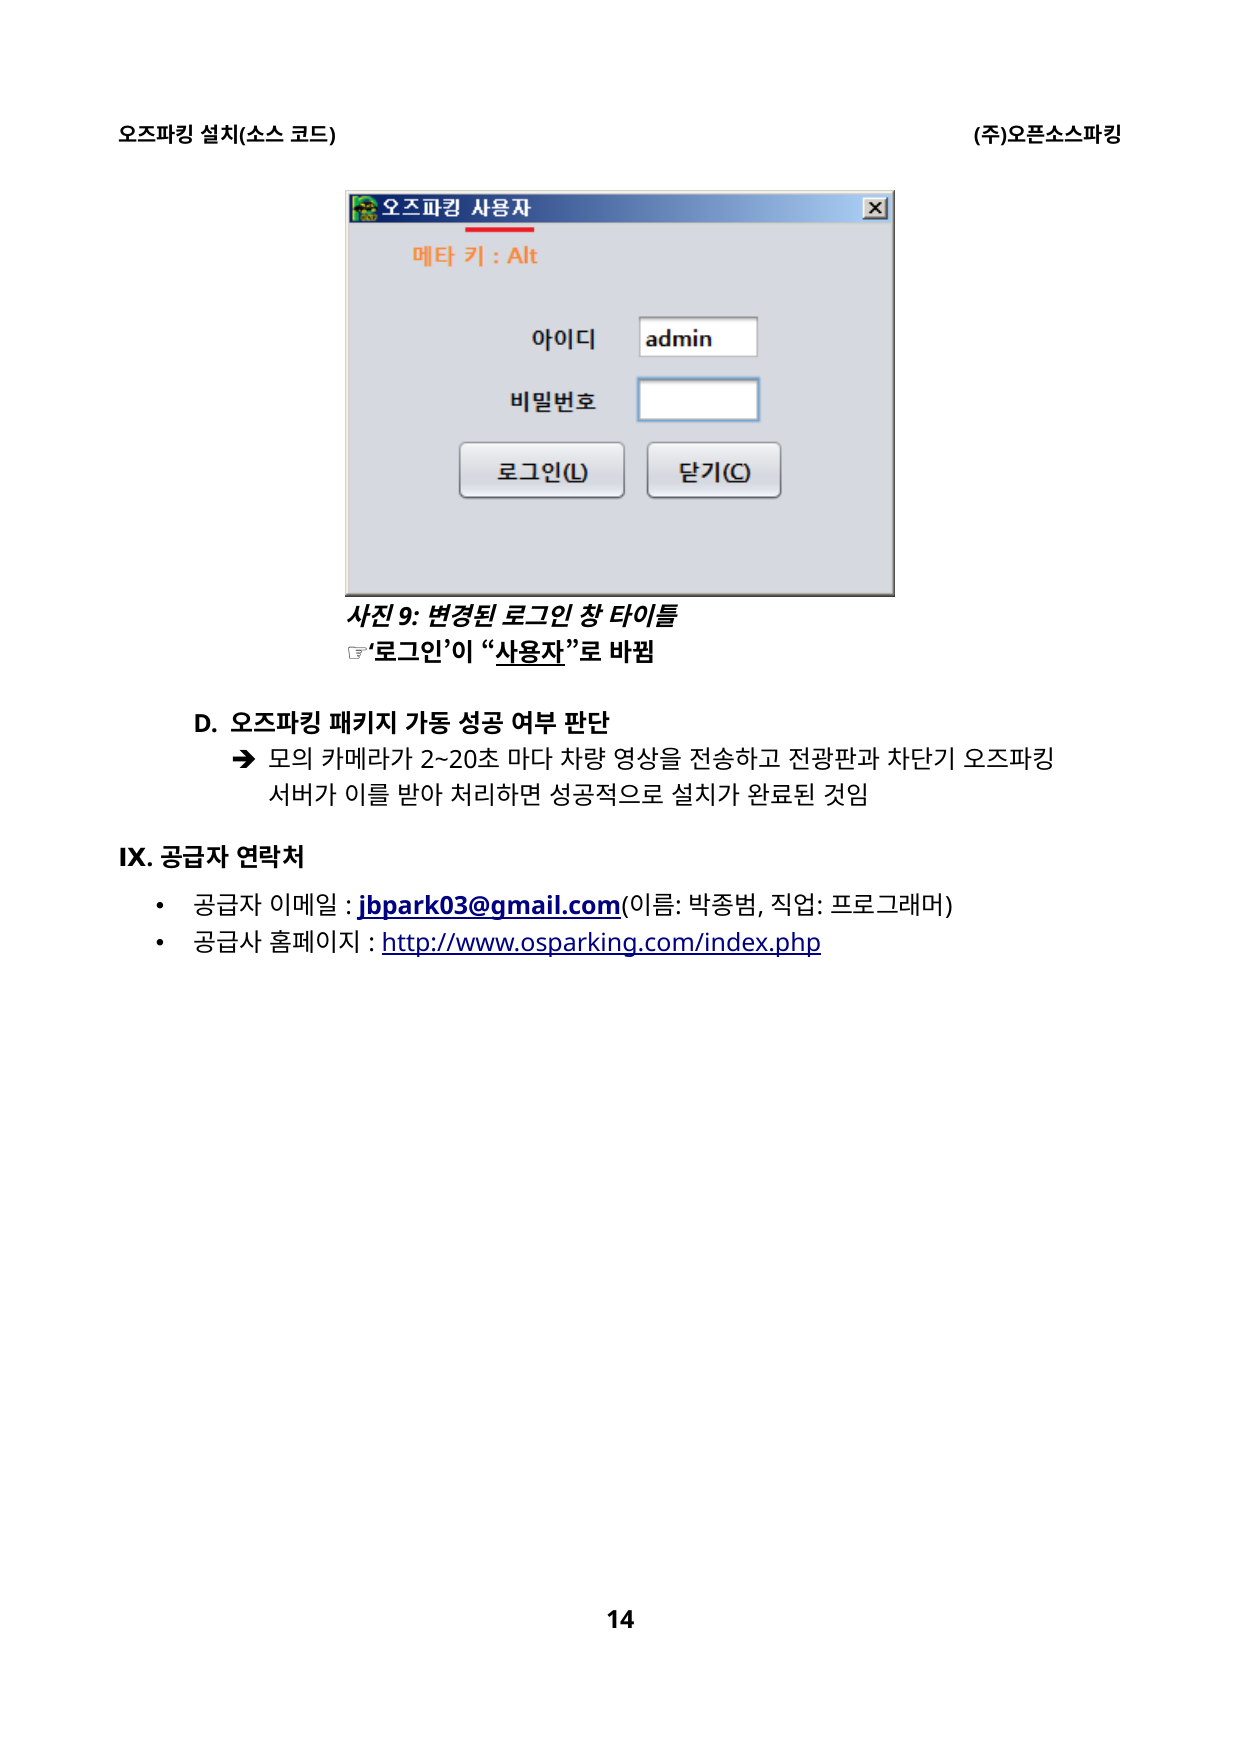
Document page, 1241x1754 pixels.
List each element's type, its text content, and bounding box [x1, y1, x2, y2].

picture [345, 190, 895, 597]
list 모의 카메라가 2~20초 마다 차량 영상을 전송하고 전광판과 차단기 오즈파킹 서버가 이를 받아 처리하면 성공적으로 설치가 완료된 것임 [231, 739, 1122, 812]
subtitle Ⅸ. 공급자 연락처 [118, 837, 1122, 873]
text 사진 9: 변경된 로그인 창 타이틀 [345, 597, 895, 633]
list 공급자 이메일 : jbpark03@gmail.com(이름: 박종범, 직업: 프로그래머) [156, 886, 1122, 922]
list 오즈파킹 패키지 가동 성공 여부 판단 [193, 703, 1122, 739]
text ☞‘로그인’이 “사용자”로 바뀜 [118, 178, 1122, 669]
list 공급사 홈페이지 : http://www.osparking.com/index.php [156, 922, 1122, 958]
